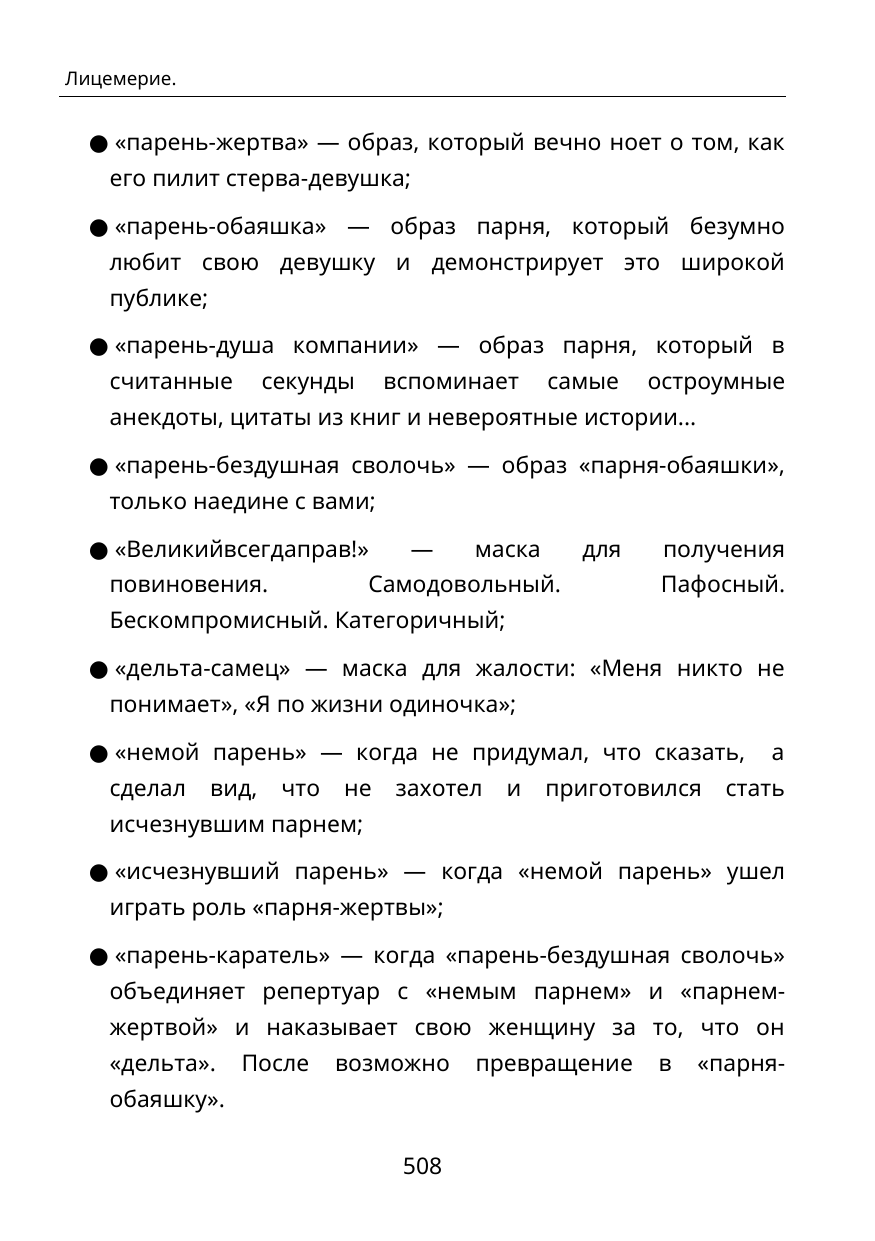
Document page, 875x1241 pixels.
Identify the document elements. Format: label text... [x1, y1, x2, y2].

list «парень-жертва» — образ, который вечно ноет о том, как его пилит стерва-девушка; [88, 126, 786, 193]
list «парень-бездушная сволочь» — образ «парня-обаяшки», только наедине с вами; [88, 449, 786, 516]
list «немой парень» — когда не придумал, что сказать, а сделал вид, что не захотел и приготовился стать исчезнувшим парнем; [88, 736, 786, 839]
list «Великийвсегдаправ!» — маска для получения повиновения. Самодовольный. Пафосный. Бескомпромисный. Категоричный; [88, 532, 786, 636]
list «парень-каратель» — когда «парень-бездушная сволочь» объединяет репертуар с «немым парнем» и «парнем-жертвой» и наказывает свою женщину за то, что он «дельта». После возможно превращение в «парня-обаяшку». [88, 939, 786, 1114]
list «парень-обаяшка» — образ парня, который безумно любит свою девушку и демонстрирует это широкой публике; [88, 210, 786, 313]
list «парень-душа компании» — образ парня, который в считанные секунды вспоминает самые остроумные анекдоты, цитаты из книг и невероятные истории... [88, 329, 786, 432]
list «исчезнувший парень» — когда «немой парень» ушел играть роль «парня-жертвы»; [88, 855, 786, 922]
list «дельта-самец» — маска для жалости: «Меня никто не понимает», «Я по жизни одиночка»; [88, 652, 786, 719]
